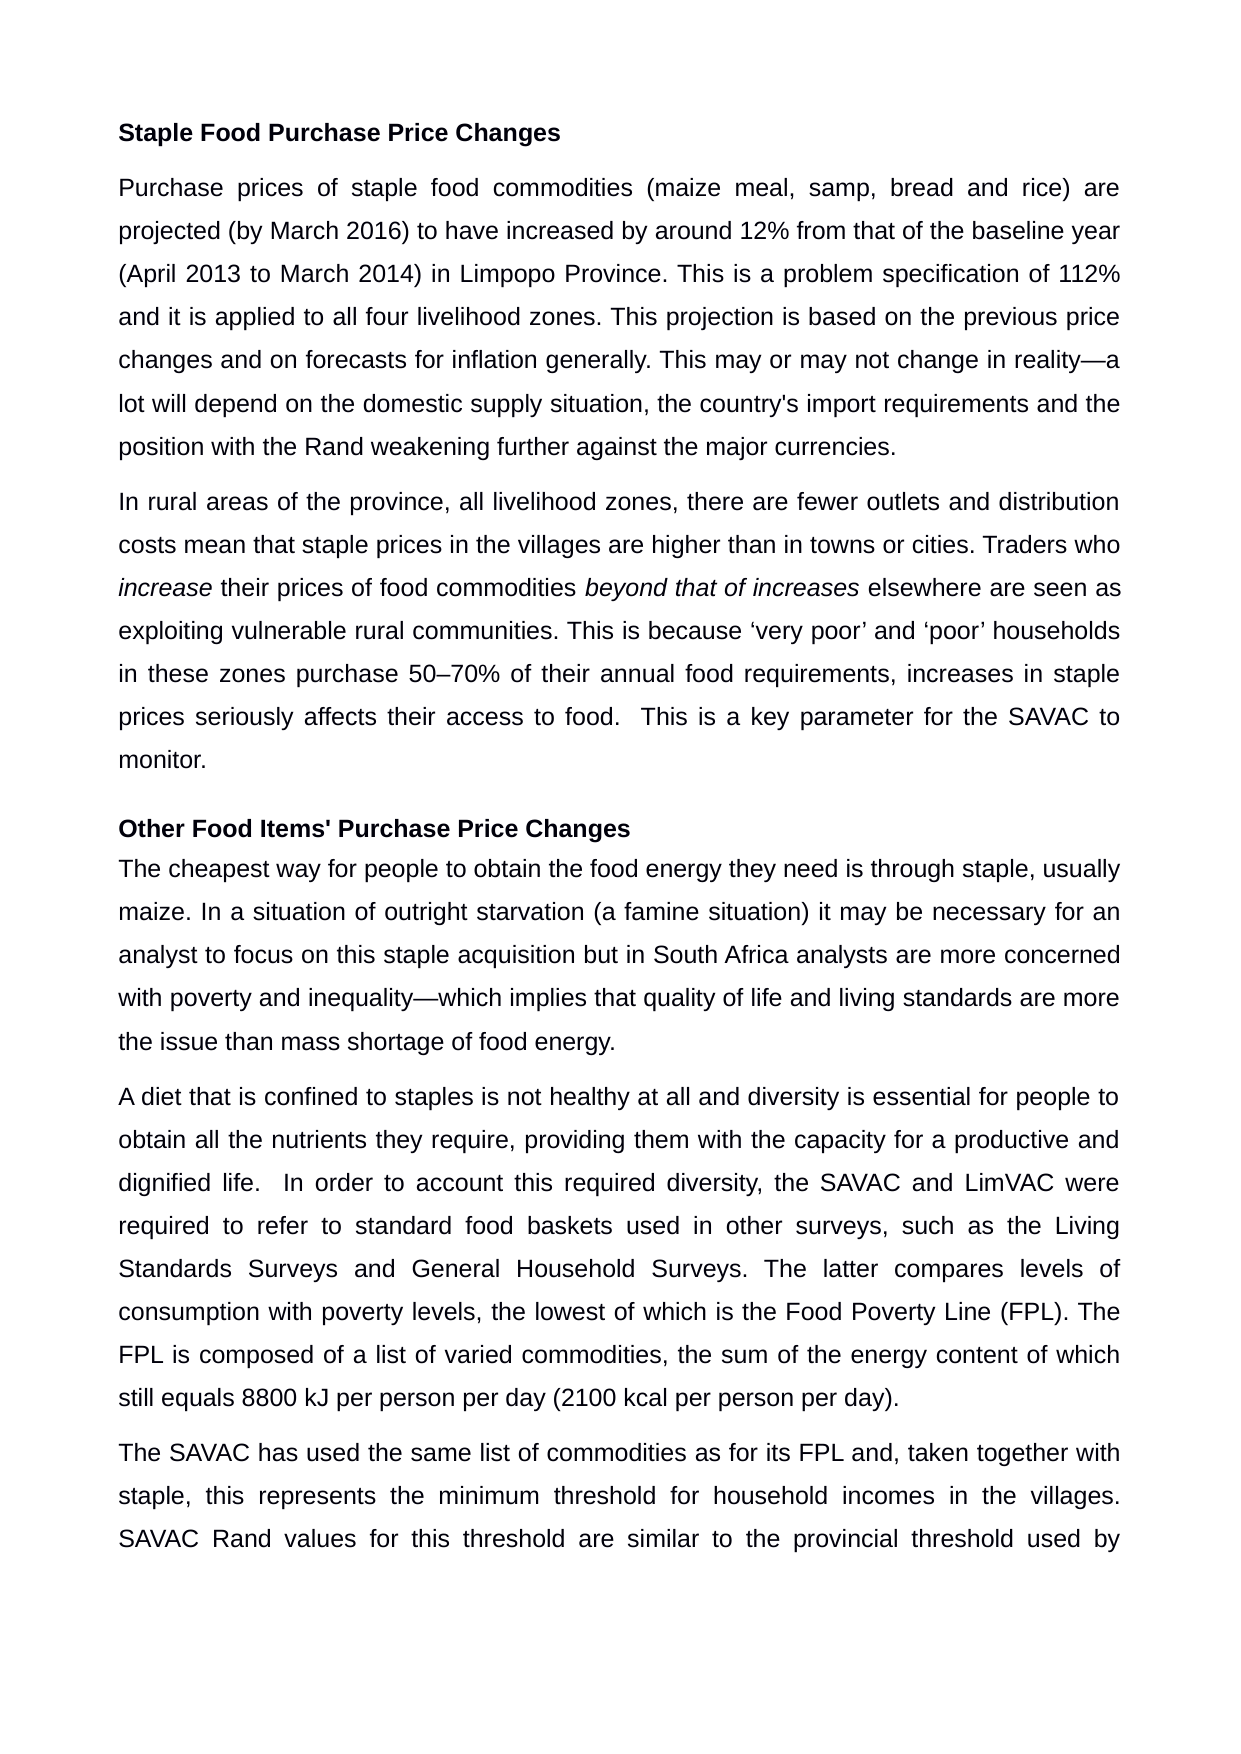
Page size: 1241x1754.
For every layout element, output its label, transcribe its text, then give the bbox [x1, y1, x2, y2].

subtitle Other Food Items' Purchase Price Changes [118, 813, 1122, 842]
text In rural areas of the province, all livelihood zones, there are fewer outlets and distribution costs mean that staple prices in the villages are higher than in towns or cities. Traders who increase their prices of food commodities beyond that of increases elsewhere are seen as exploiting vulnerable rural communities. This is because ‘very poor’ and ‘poor’ households in these zones purchase 50–70% of their annual food requirements, increases in staple prices seriously affects their access to food. This is a key parameter for the SAVAC to monitor. [118, 487, 1122, 774]
text Purchase prices of staple food commodities (maize meal, samp, bread and rice) are projected (by March 2016) to have increased by around 12% from that of the baseline year (April 2013 to March 2014) in Limpopo Province. This is a problem specification of 112% and it is applied to all four livelihood zones. This projection is based on the previous price changes and on forecasts for inflation generally. This may or may not change in reality—a lot will depend on the domestic supply situation, the country's import requirements and the position with the Rand weakening further against the major currencies. [118, 173, 1122, 461]
subtitle Staple Food Purchase Price Changes [118, 118, 1122, 147]
text The cheapest way for people to obtain the food energy they need is through staple, usually maize. In a situation of outright starvation (a famine situation) it may be necessary for an analyst to focus on this staple acquisition but in South Africa analysts are more concerned with poverty and inequality—which implies that quality of life and living standards are more the issue than mass shortage of food energy. [118, 854, 1122, 1055]
text A diet that is confined to staples is not healthy at all and diversity is essential for people to obtain all the nutrients they require, providing them with the capacity for a productive and dignified life. In order to account this required diversity, the SAVAC and LimVAC were required to refer to standard food baskets used in other surveys, such as the Living Standards Surveys and General Household Surveys. The latter compares levels of consumption with poverty levels, the lowest of which is the Food Poverty Line (FPL). The FPL is composed of a list of varied commodities, the sum of the energy content of which still equals 8800 kJ per person per day (2100 kcal per person per day). [118, 1081, 1122, 1412]
text The SAVAC has used the same list of commodities as for its FPL and, taken together with staple, this represents the minimum threshold for household incomes in the villages. SAVAC Rand values for this threshold are similar to the provincial threshold used by [118, 1438, 1122, 1553]
